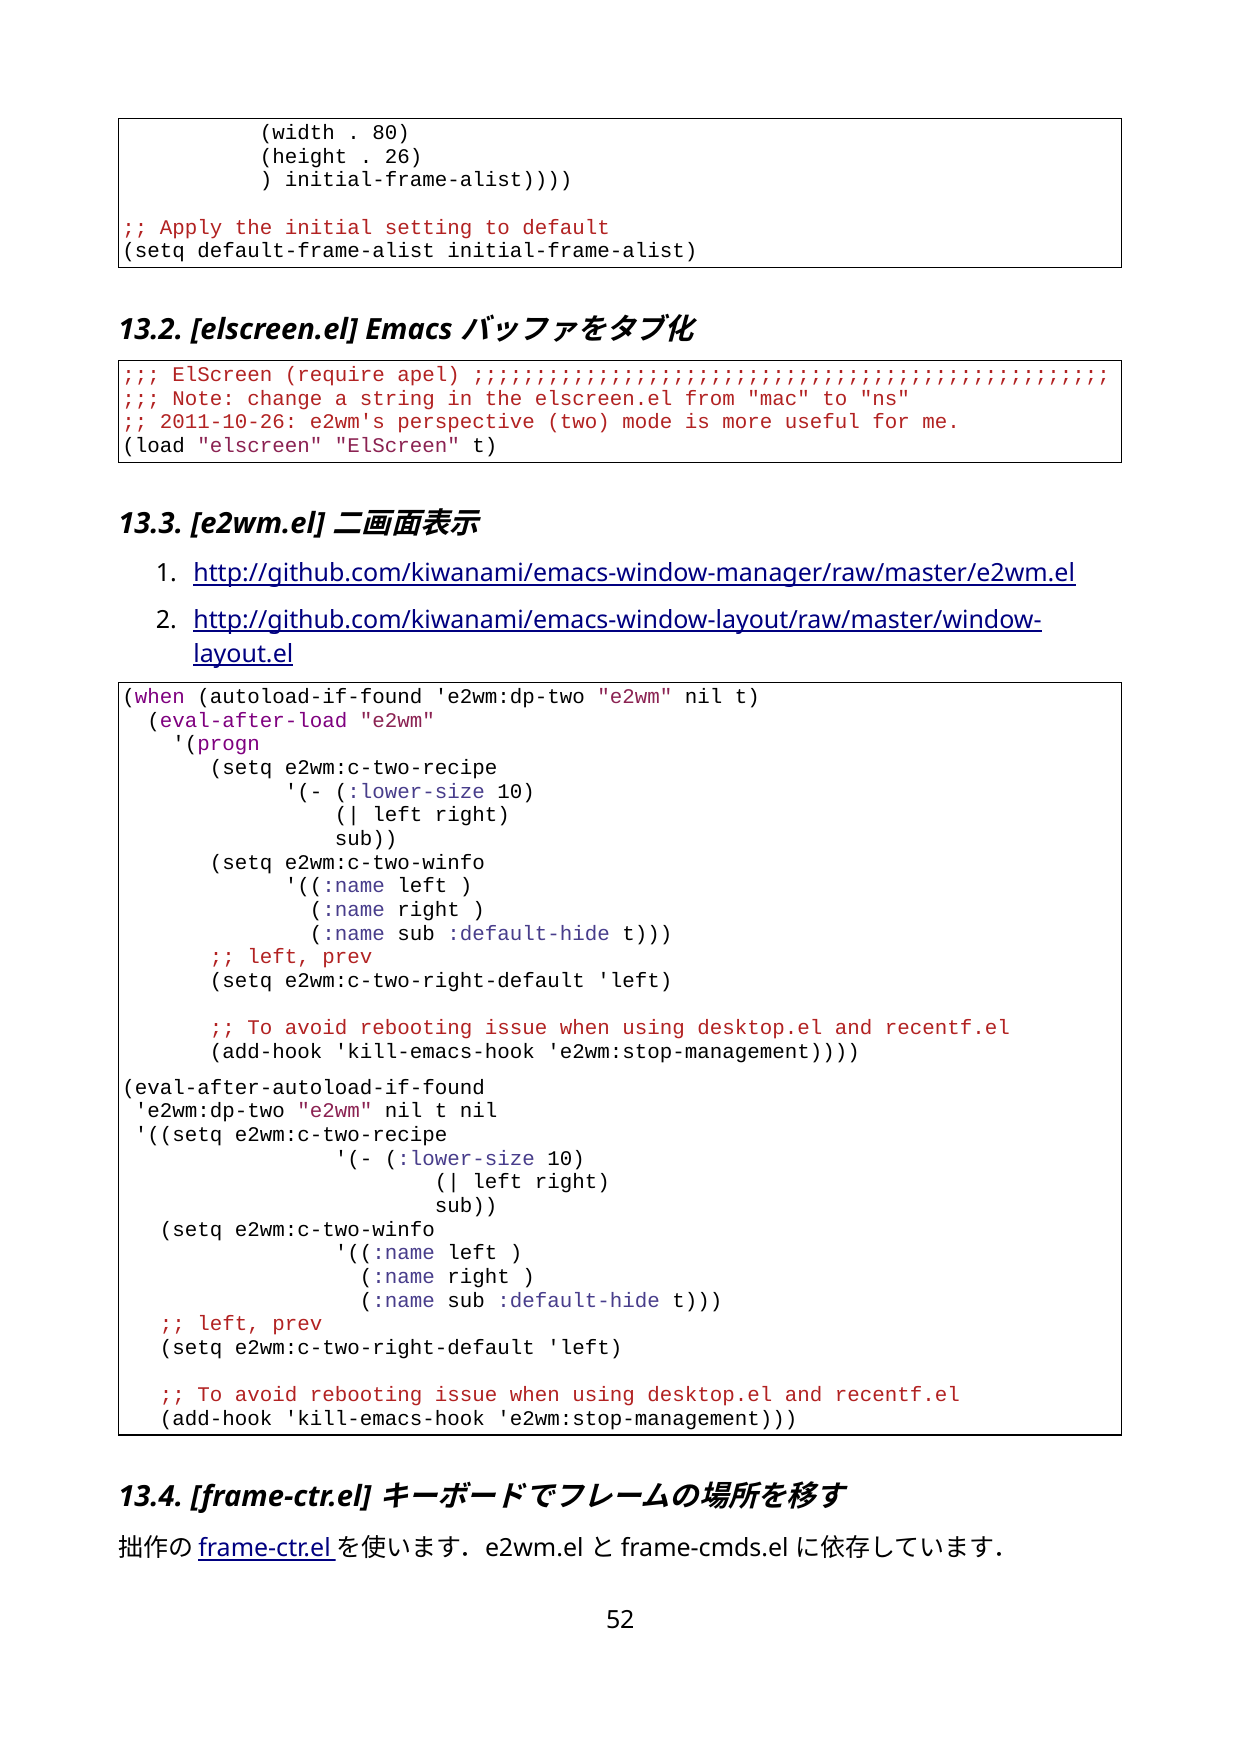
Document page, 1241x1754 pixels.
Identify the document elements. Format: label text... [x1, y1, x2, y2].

text (setq e2wm:c-two-recipe [119, 753, 1121, 777]
text '(- (:lower-size 10) [119, 1144, 1121, 1167]
text (:name right ) [119, 895, 1121, 919]
text (setq default-frame-alist initial-frame-alist) [119, 236, 1121, 267]
text ;;; ElScreen (require apel) ;;;;;;;;;;;;;;;;;;;;;;;;;;;;;;;;;;;;;;;;;;;;;;;;;;; [119, 361, 1121, 384]
text (setq e2wm:c-two-right-default 'left) [119, 966, 1121, 989]
text ;; To avoid rebooting issue when using desktop.el and recentf.el [119, 1380, 1121, 1404]
list http://github.com/kiwanami/emacs-window-layout/raw/master/window-layout.el [156, 602, 1122, 670]
text sub)) [119, 824, 1121, 848]
text (load "elscreen" "ElScreen" t) [119, 431, 1121, 462]
text '((:name left ) [119, 1238, 1121, 1262]
text '((:name left ) [119, 871, 1121, 895]
text 拙作のframe-ctr.elを使います．e2wm.el と frame-cmds.el に依存しています． [118, 1528, 1122, 1564]
subtitle [elscreen.el] Emacs バッファをタブ化 [118, 305, 1122, 348]
text 'e2wm:dp-two "e2wm" nil t nil [119, 1097, 1121, 1120]
text (eval-after-load "e2wm" [119, 706, 1121, 729]
text ;; Apply the initial setting to default [119, 213, 1121, 236]
text (when (autoload-if-found 'e2wm:dp-two "e2wm" nil t) [119, 683, 1121, 706]
text (setq e2wm:c-two-right-default 'left) [119, 1333, 1121, 1357]
text (:name sub :default-hide t))) [119, 1286, 1121, 1309]
subtitle [e2wm.el] 二画面表示 [118, 500, 1122, 542]
text (add-hook 'kill-emacs-hook 'e2wm:stop-management)))) [119, 1037, 1121, 1064]
text ;;; Note: change a string in the elscreen.el from "mac" to "ns" [119, 384, 1121, 407]
text ) initial-frame-alist)))) [119, 165, 1121, 189]
text (height . 26) [119, 142, 1121, 165]
text (add-hook 'kill-emacs-hook 'e2wm:stop-management))) [119, 1404, 1121, 1434]
text (| left right) [119, 800, 1121, 824]
text (setq e2wm:c-two-winfo [119, 1215, 1121, 1238]
text '(progn [119, 729, 1121, 753]
list http://github.com/kiwanami/emacs-window-manager/raw/master/e2wm.el [156, 555, 1122, 589]
text ;; 2011-10-26: e2wm's perspective (two) mode is more useful for me. [119, 407, 1121, 431]
text '(- (:lower-size 10) [119, 777, 1121, 800]
text (| left right) [119, 1167, 1121, 1191]
text '((setq e2wm:c-two-recipe [119, 1120, 1121, 1144]
text (eval-after-autoload-if-found [119, 1073, 1121, 1097]
text ;; left, prev [119, 1309, 1121, 1333]
text sub)) [119, 1191, 1121, 1215]
subtitle [frame-ctr.el] キーボードでフレームの場所を移す [118, 1473, 1122, 1515]
text (setq e2wm:c-two-winfo [119, 848, 1121, 871]
text (width . 80) [119, 119, 1121, 142]
text (:name sub :default-hide t))) [119, 919, 1121, 942]
text ;; To avoid rebooting issue when using desktop.el and recentf.el [119, 1013, 1121, 1037]
text ;; left, prev [119, 942, 1121, 966]
text (:name right ) [119, 1262, 1121, 1286]
